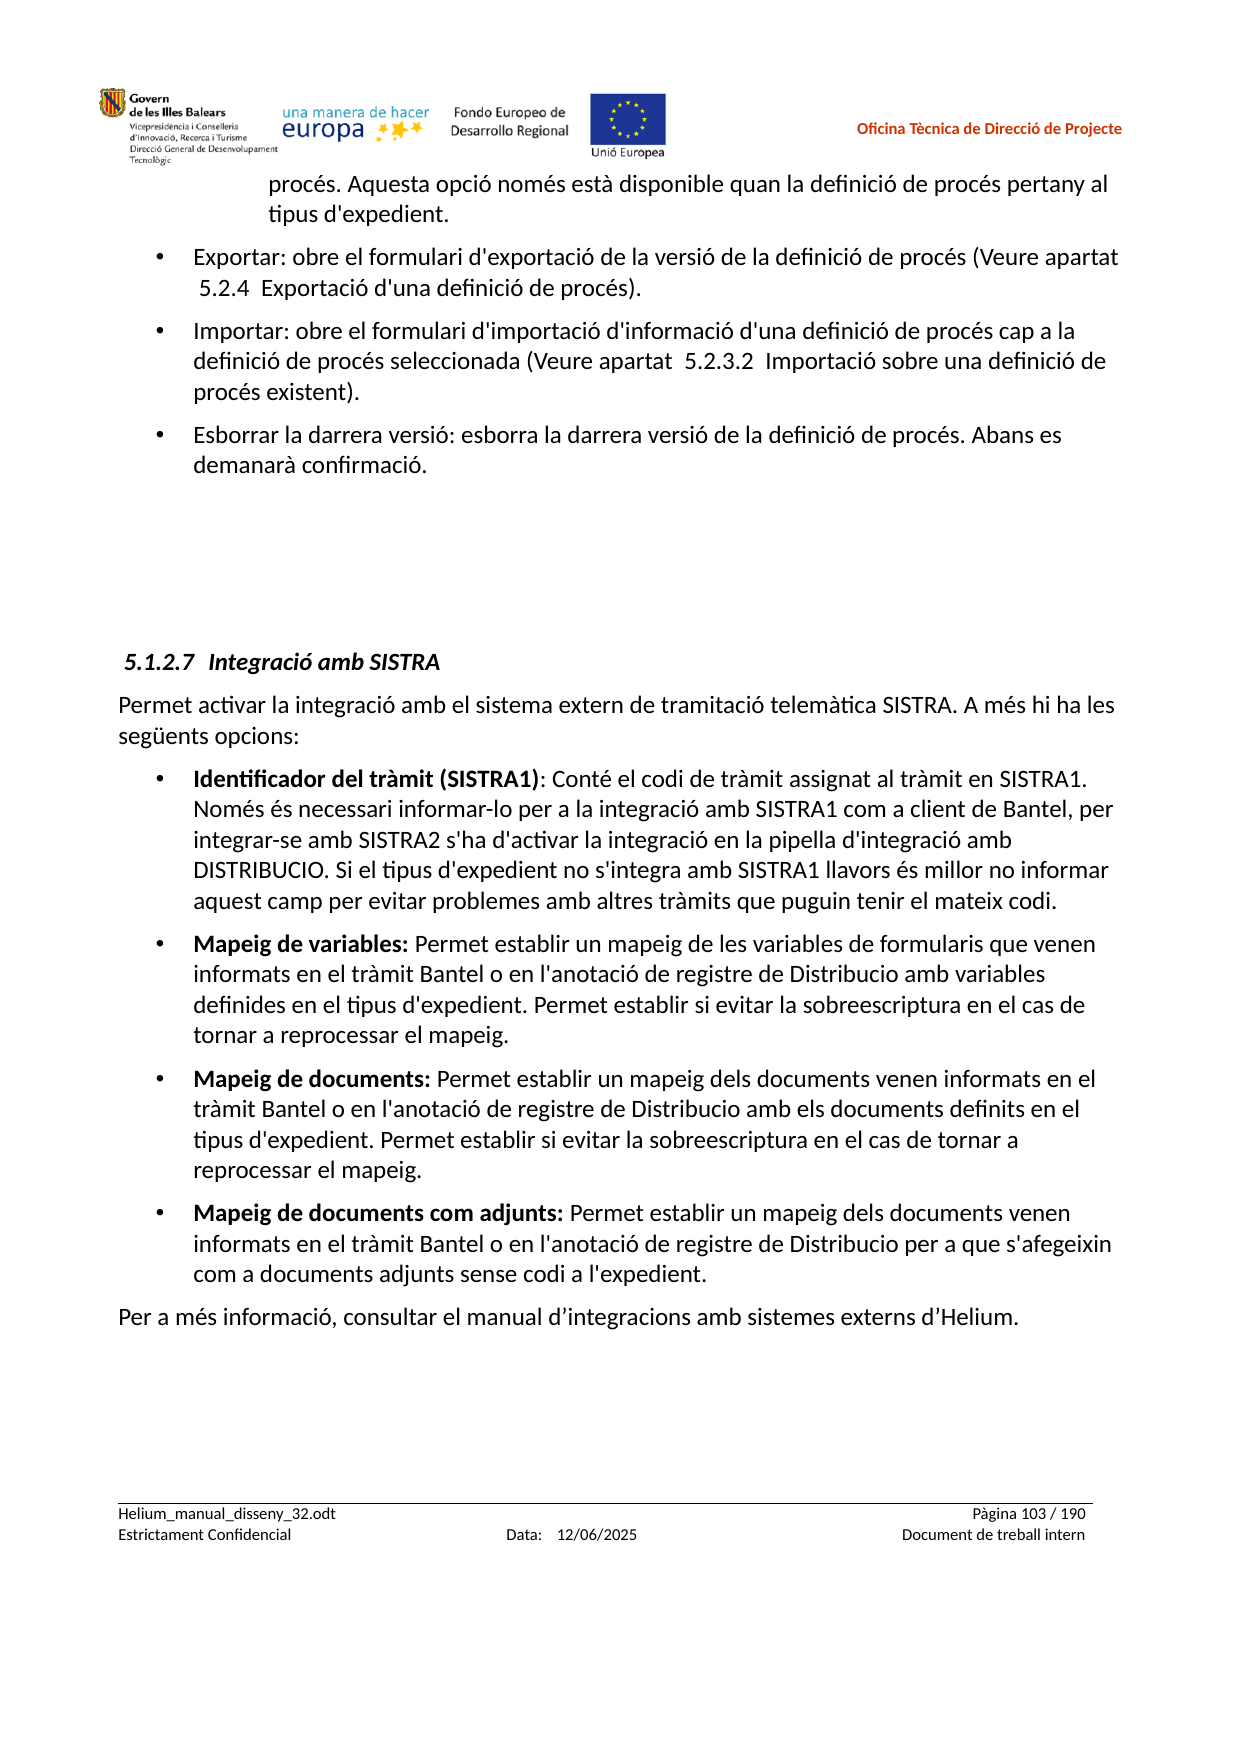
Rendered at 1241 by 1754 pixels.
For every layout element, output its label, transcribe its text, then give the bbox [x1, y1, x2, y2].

text Permet activar la integració amb el sistema extern de tramitació telemàtica SISTRA. A més hi ha les següents opcions: [118, 689, 1122, 751]
list Esborrar la darrera versió: esborra la darrera versió de la definició de procés. Abans es demanarà confirmació. [156, 419, 1122, 480]
subtitle Integració amb SISTRA [118, 647, 1122, 677]
picture [99, 87, 668, 166]
list Mapeig de documents com adjunts: Permet establir un mapeig dels documents venen informats en el tràmit Bantel o en l'anotació de registre de Distribucio per a que s'afegeixin com a documents adjunts sense codi a l'expedient. [156, 1197, 1122, 1289]
list Importar: obre el formulari d'importació d'informació d'una definició de procés cap a la definició de procés seleccionada (Veure apartat 5.2.3.2 Importació sobre una definició de procés existent). [156, 315, 1122, 407]
list Mapeig de variables: Permet establir un mapeig de les variables de formularis que venen informats en el tràmit Bantel o en l'anotació de registre de Distribucio amb variables definides en el tipus d'expedient. Permet establir si evitar la sobreescriptura en el cas de tornar a reprocessar el mapeig. [156, 928, 1122, 1050]
list Mapeig de documents: Permet establir un mapeig dels documents venen informats en el tràmit Bantel o en l'anotació de registre de Distribucio amb els documents definits en el tipus d'expedient. Permet establir si evitar la sobreescriptura en el cas de tornar a reprocessar el mapeig. [156, 1063, 1122, 1185]
text Per a més informació, consultar el manual d’integracions amb sistemes externs d’Helium. [118, 1301, 1122, 1332]
list Identificador del tràmit (SISTRA1): Conté el codi de tràmit assignat al tràmit en SISTRA1. Només és necessari informar-lo per a la integració amb SISTRA1 com a client de Bantel, per integrar-se amb SISTRA2 s'ha d'activar la integració en la pipella d'integració amb DISTRIBUCIO. Si el tipus d'expedient no s'integra amb SISTRA1 llavors és millor no informar aquest camp per evitar problemes amb altres tràmits que puguin tenir el mateix codi. [156, 763, 1122, 916]
list procés. Aquesta opció només està disponible quan la definició de procés pertany al tipus d'expedient. [231, 168, 1122, 229]
list Exportar: obre el formulari d'exportació de la versió de la definició de procés (Veure apartat 5.2.4 Exportació d'una definició de procés). [156, 241, 1122, 302]
